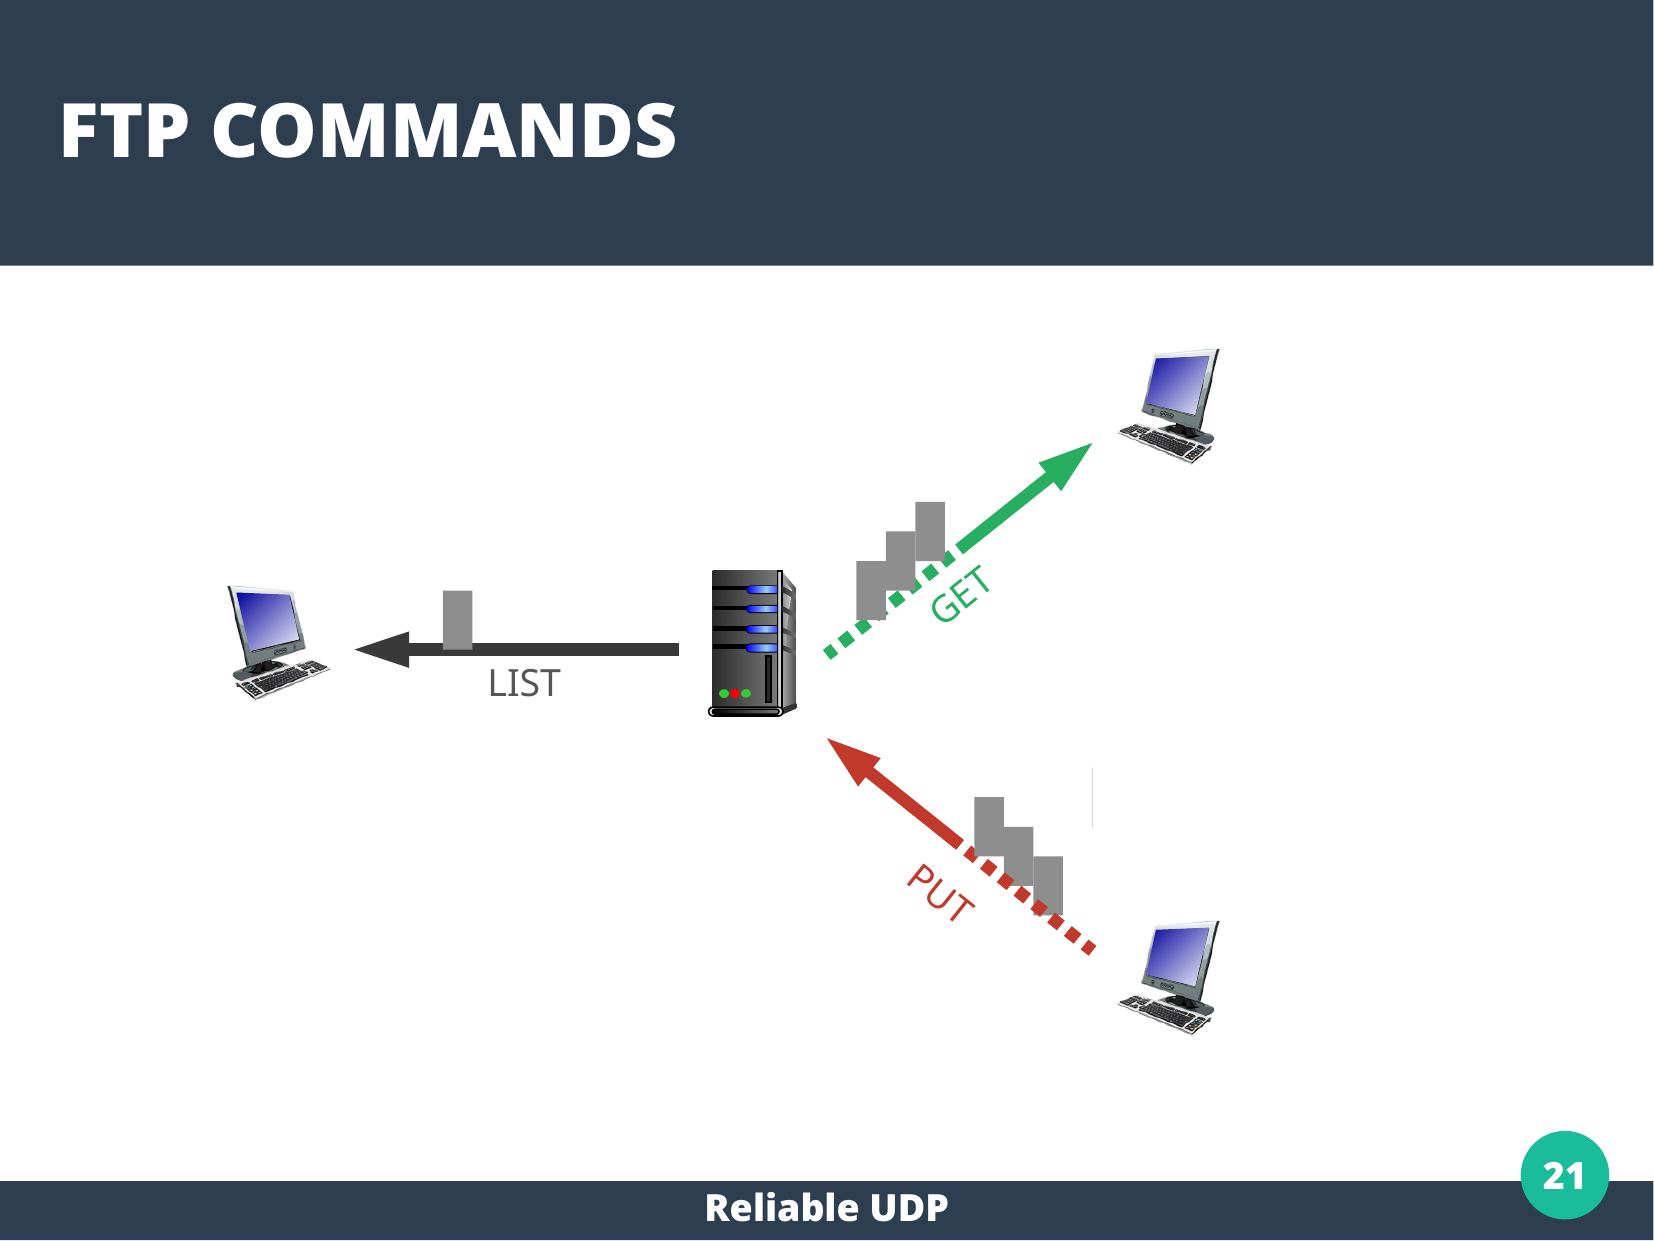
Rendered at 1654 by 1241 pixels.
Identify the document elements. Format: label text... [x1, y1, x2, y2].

text_box PUT [885, 836, 1038, 975]
text_box [236, 592, 300, 652]
picture [224, 580, 355, 709]
text_box [1146, 927, 1209, 987]
picture [1092, 915, 1222, 1044]
text_box [974, 797, 1063, 916]
text_box LIST [472, 649, 591, 708]
title FTP COMMANDS [59, 49, 1595, 207]
text_box [1146, 356, 1209, 416]
text_box GET [901, 508, 1054, 647]
text_box [708, 570, 797, 716]
picture [1092, 343, 1222, 473]
text_box [442, 590, 473, 650]
text_box [856, 501, 945, 621]
